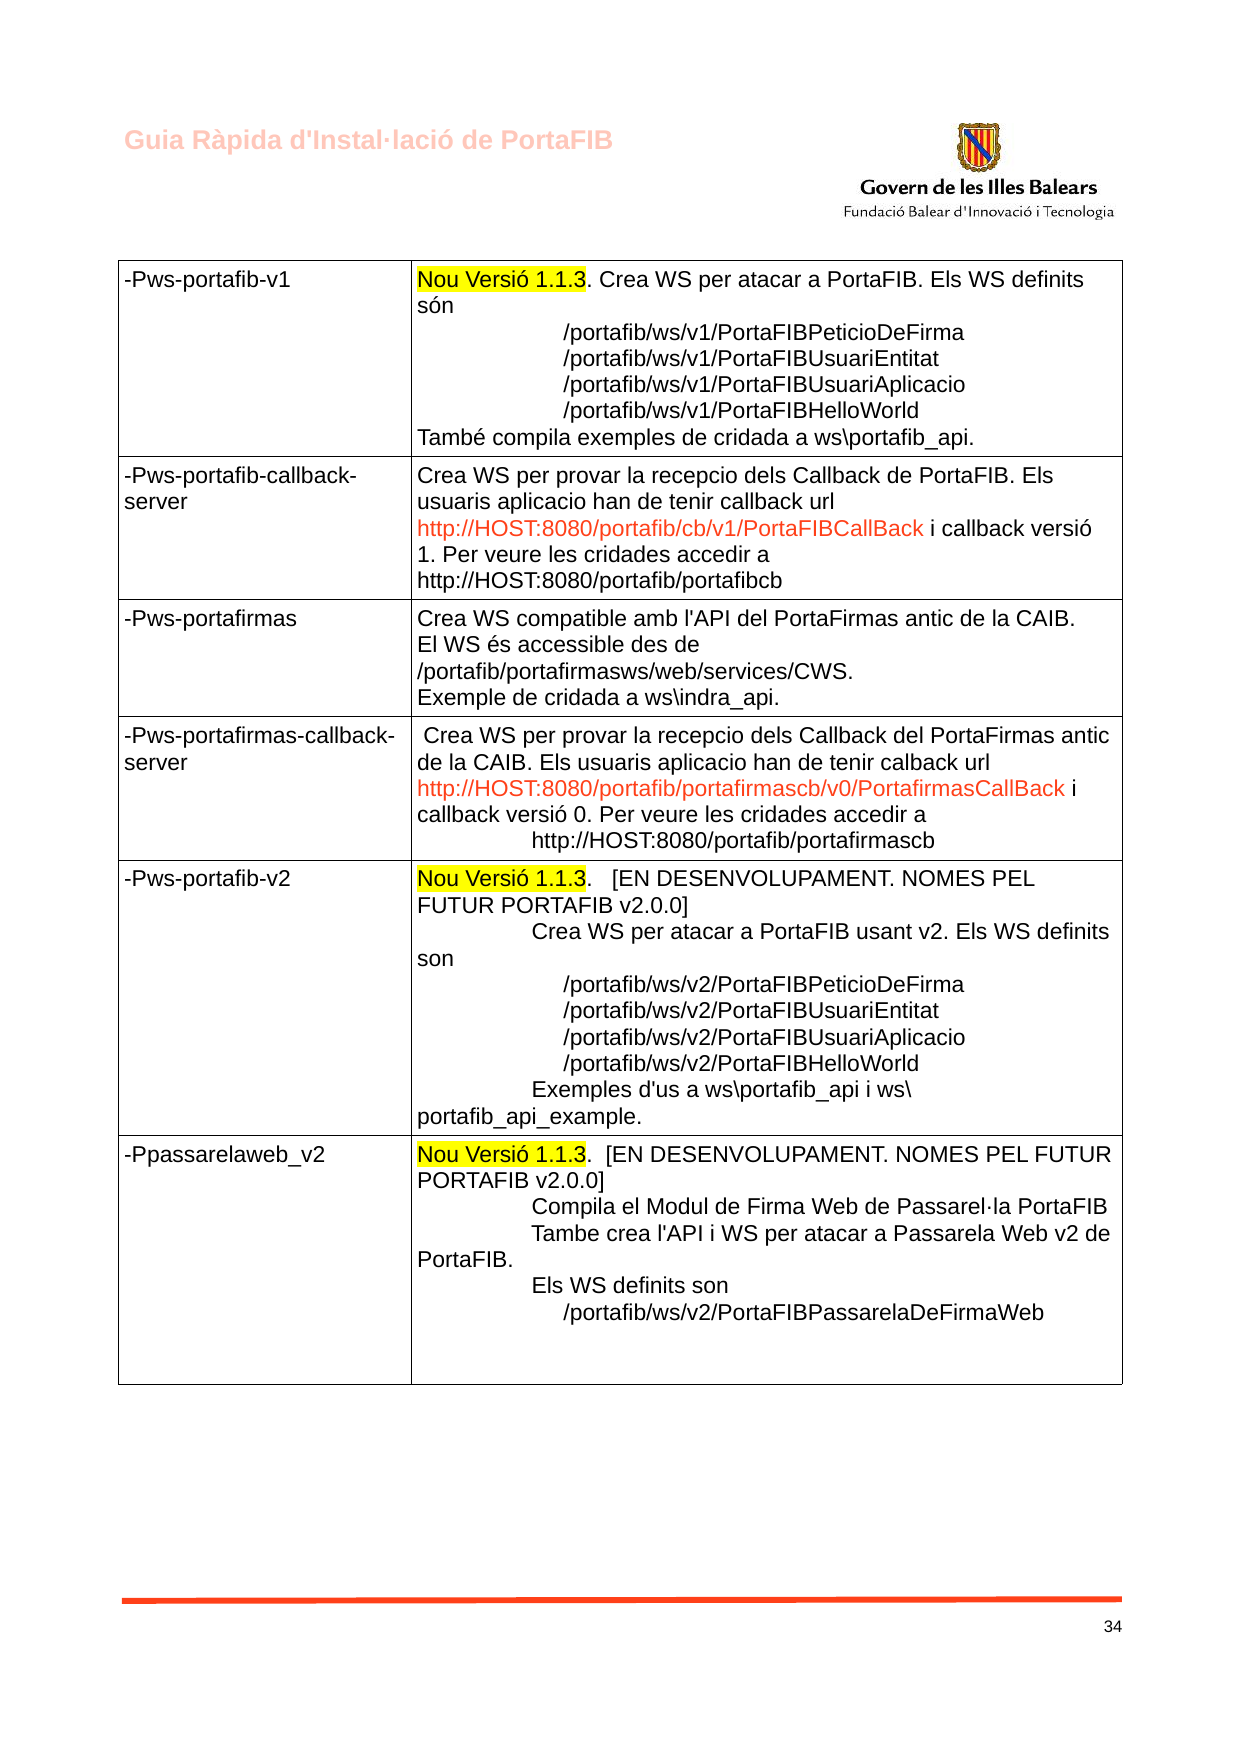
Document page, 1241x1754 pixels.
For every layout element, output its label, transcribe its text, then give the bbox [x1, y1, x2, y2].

table_cell Crea WS per provar la recepcio dels Callback del PortaFirmas antic de la CAIB. Els usuaris aplicacio han de tenir calback url http://HOST:8080/portafib/portafirmascb/v0/PortafirmasCallBack i callback versió 0. Per veure les cridades accedir a http://HOST:8080/portafib/portafirmascb [412, 717, 1122, 859]
table_cell Crea WS per provar la recepcio dels Callback de PortaFIB. Els usuaris aplicacio han de tenir callback url http://HOST:8080/portafib/cb/v1/PortaFIBCallBack i callback versió 1. Per veure les cridades accedir a http://HOST:8080/portafib/portafibcb [412, 457, 1122, 599]
table_cell Nou Versió 1.1.3. Crea WS per atacar a PortaFIB. Els WS definits són /portafib/ws/v1/PortaFIBPeticioDeFirma /portafib/ws/v1/PortaFIBUsuariEntitat /portafib/ws/v1/PortaFIBUsuariAplicacio /portafib/ws/v1/PortaFIBHelloWorld També compila exemples de cridada a ws\portafib_api. [412, 261, 1122, 456]
table_cell -Pws-portafirmas-callback-server [119, 717, 411, 859]
table_cell -Pws-portafib-v1 [119, 261, 411, 456]
table_cell -Pws-portafirmas [119, 600, 411, 716]
table_cell Nou Versió 1.1.3. [EN DESENVOLUPAMENT. NOMES PEL FUTUR PORTAFIB v2.0.0] Compila el Modul de Firma Web de Passarel·la PortaFIB Tambe crea l'API i WS per atacar a Passarela Web v2 de PortaFIB. Els WS definits son /portafib/ws/v2/PortaFIBPassarelaDeFirmaWeb [412, 1136, 1122, 1383]
table_cell -Ppassarelaweb_v2 [119, 1136, 411, 1383]
table_cell -Pws-portafib-v2 [119, 861, 411, 1135]
table_cell Nou Versió 1.1.3. [EN DESENVOLUPAMENT. NOMES PEL FUTUR PORTAFIB v2.0.0] Crea WS per atacar a PortaFIB usant v2. Els WS definits son /portafib/ws/v2/PortaFIBPeticioDeFirma /portafib/ws/v2/PortaFIBUsuariEntitat /portafib/ws/v2/PortaFIBUsuariAplicacio /portafib/ws/v2/PortaFIBHelloWorld Exemples d'us a ws\portafib_api i ws\portafib_api_example. [412, 861, 1122, 1135]
table_cell Crea WS compatible amb l'API del PortaFirmas antic de la CAIB. El WS és accessible des de /portafib/portafirmasws/web/services/CWS. Exemple de cridada a ws\indra_api. [412, 600, 1122, 716]
picture [840, 123, 1117, 220]
table_cell -Pws-portafib-callback-server [119, 457, 411, 599]
